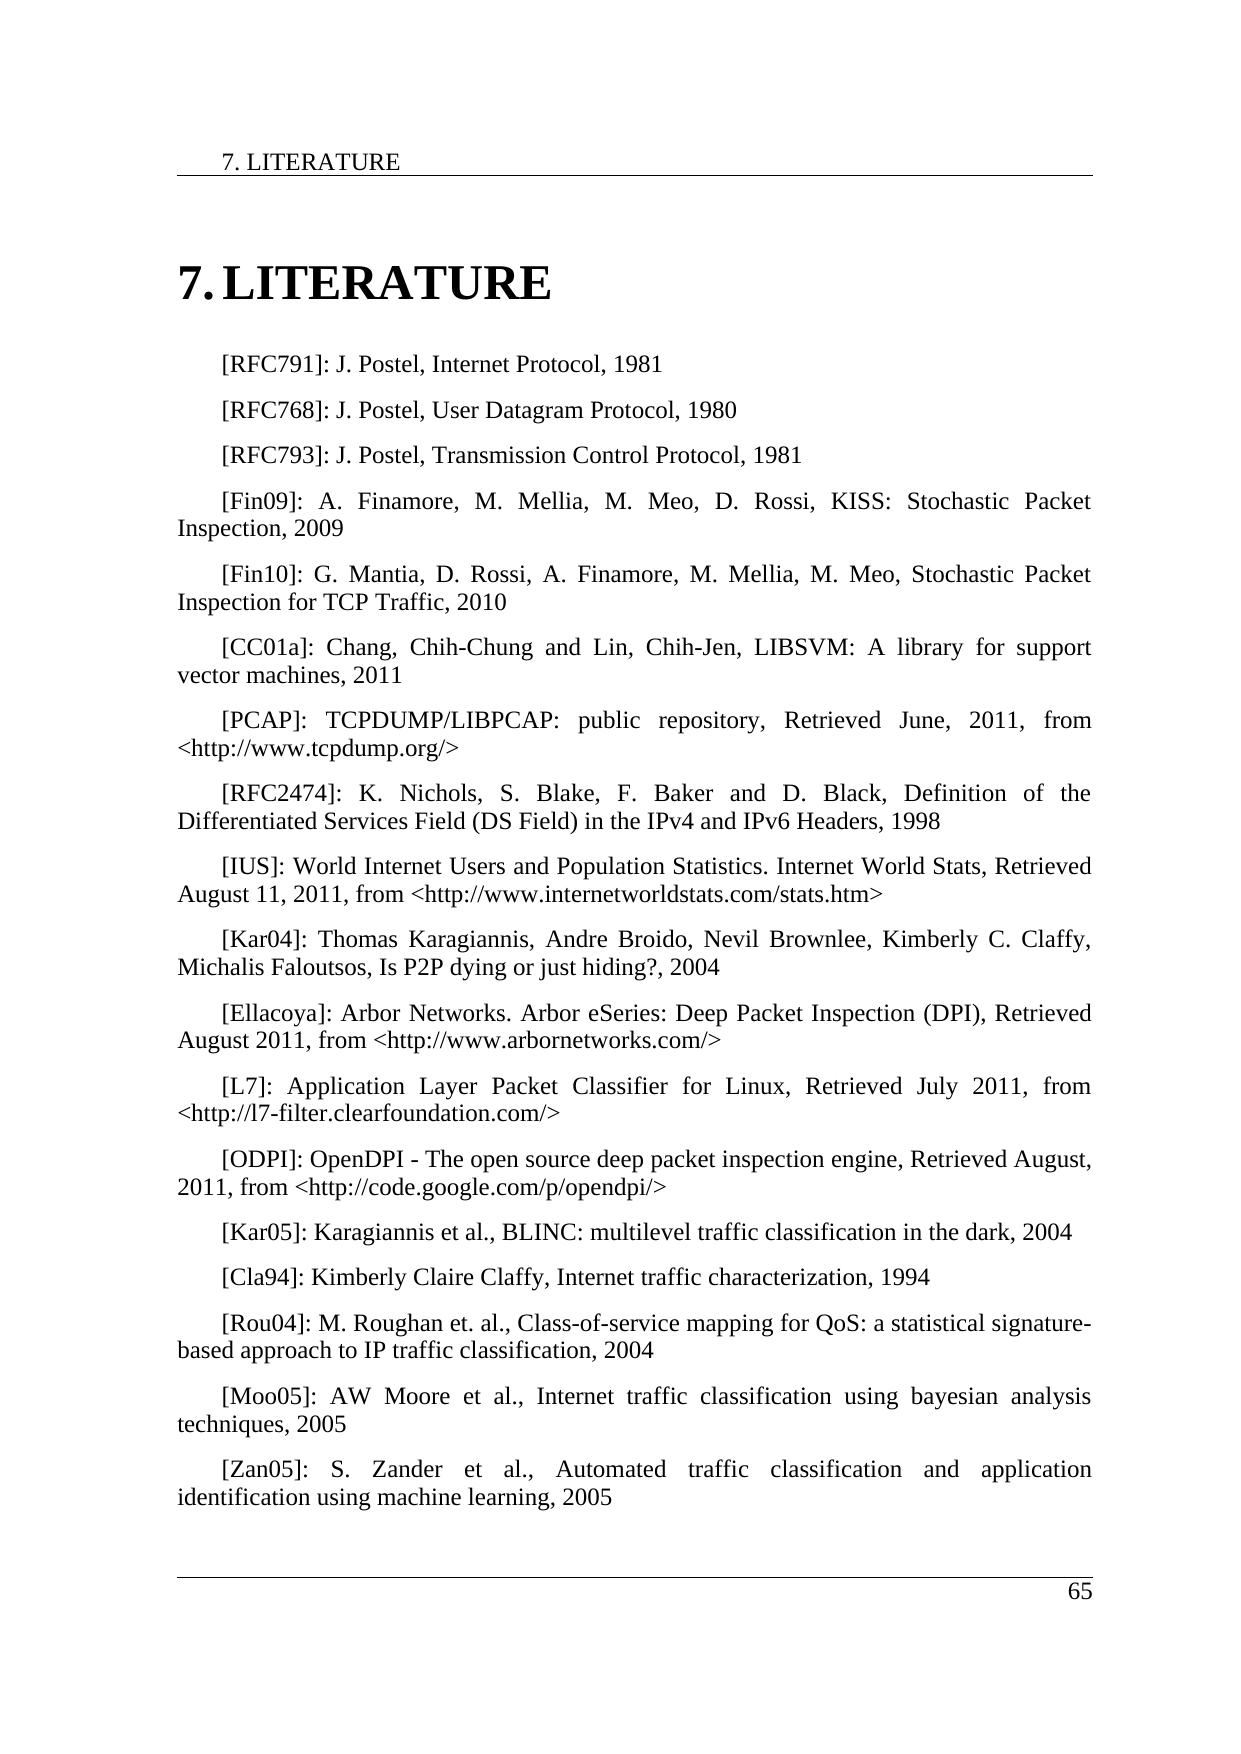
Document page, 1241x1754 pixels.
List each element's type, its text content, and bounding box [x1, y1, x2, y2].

text [ODPI]: OpenDPI - The open source deep packet inspection engine, Retrieved August, 2011, from <http://code.google.com/p/opendpi/> [177, 1145, 1093, 1200]
text [IUS]: World Internet Users and Population Statistics. Internet World Stats, Retrieved August 11, 2011, from <http://www.internetworldstats.com/stats.htm> [177, 852, 1093, 908]
text [Cla94]: Kimberly Claire Claffy, Internet traffic characterization, 1994 [177, 1263, 1093, 1291]
text [RFC791]: J. Postel, Internet Protocol, 1981 [177, 351, 1093, 378]
text [L7]: Application Layer Packet Classifier for Linux, Retrieved July 2011, from <http://l7-filter.clearfoundation.com/> [177, 1072, 1093, 1127]
text [CC01a]: Chang, Chih-Chung and Lin, Chih-Jen, LIBSVM: A library for support vector machines, 2011 [177, 633, 1093, 688]
text [RFC768]: J. Postel, User Datagram Protocol, 1980 [177, 396, 1093, 424]
text [Zan05]: S. Zander et al., Automated traffic classification and application identification using machine learning, 2005 [177, 1455, 1093, 1511]
text [Kar05]: Karagiannis et al., BLINC: multilevel traffic classification in the dark, 2004 [177, 1218, 1093, 1246]
text [Kar04]: Thomas Karagiannis, Andre Broido, Nevil Brownlee, Kimberly C. Claffy, Michalis Faloutsos, Is P2P dying or just hiding?, 2004 [177, 926, 1093, 981]
text [Fin09]: A. Finamore, M. Mellia, M. Meo, D. Rossi, KISS: Stochastic Packet Inspection, 2009 [177, 487, 1093, 542]
text [PCAP]: TCPDUMP/LIBPCAP: public repository, Retrieved June, 2011, from <http://www.tcpdump.org/> [177, 706, 1093, 762]
text [Ellacoya]: Arbor Networks. Arbor eSeries: Deep Packet Inspection (DPI), Retrieved August 2011, from <http://www.arbornetworks.com/> [177, 999, 1093, 1054]
text [Moo05]: AW Moore et al., Internet traffic classification using bayesian analysis techniques, 2005 [177, 1382, 1093, 1437]
text [RFC2474]: K. Nichols, S. Blake, F. Baker and D. Black, Definition of the Differentiated Services Field (DS Field) in the IPv4 and IPv6 Headers, 1998 [177, 779, 1093, 835]
text [Rou04]: M. Roughan et. al., Class-of-service mapping for QoS: a statistical signature-based approach to IP traffic classification, 2004 [177, 1309, 1093, 1364]
text [Fin10]: G. Mantia, D. Rossi, A. Finamore, M. Mellia, M. Meo, Stochastic Packet Inspection for TCP Traffic, 2010 [177, 560, 1093, 615]
text [RFC793]: J. Postel, Transmission Control Protocol, 1981 [177, 441, 1093, 469]
subtitle LITERATURE [177, 255, 1093, 310]
